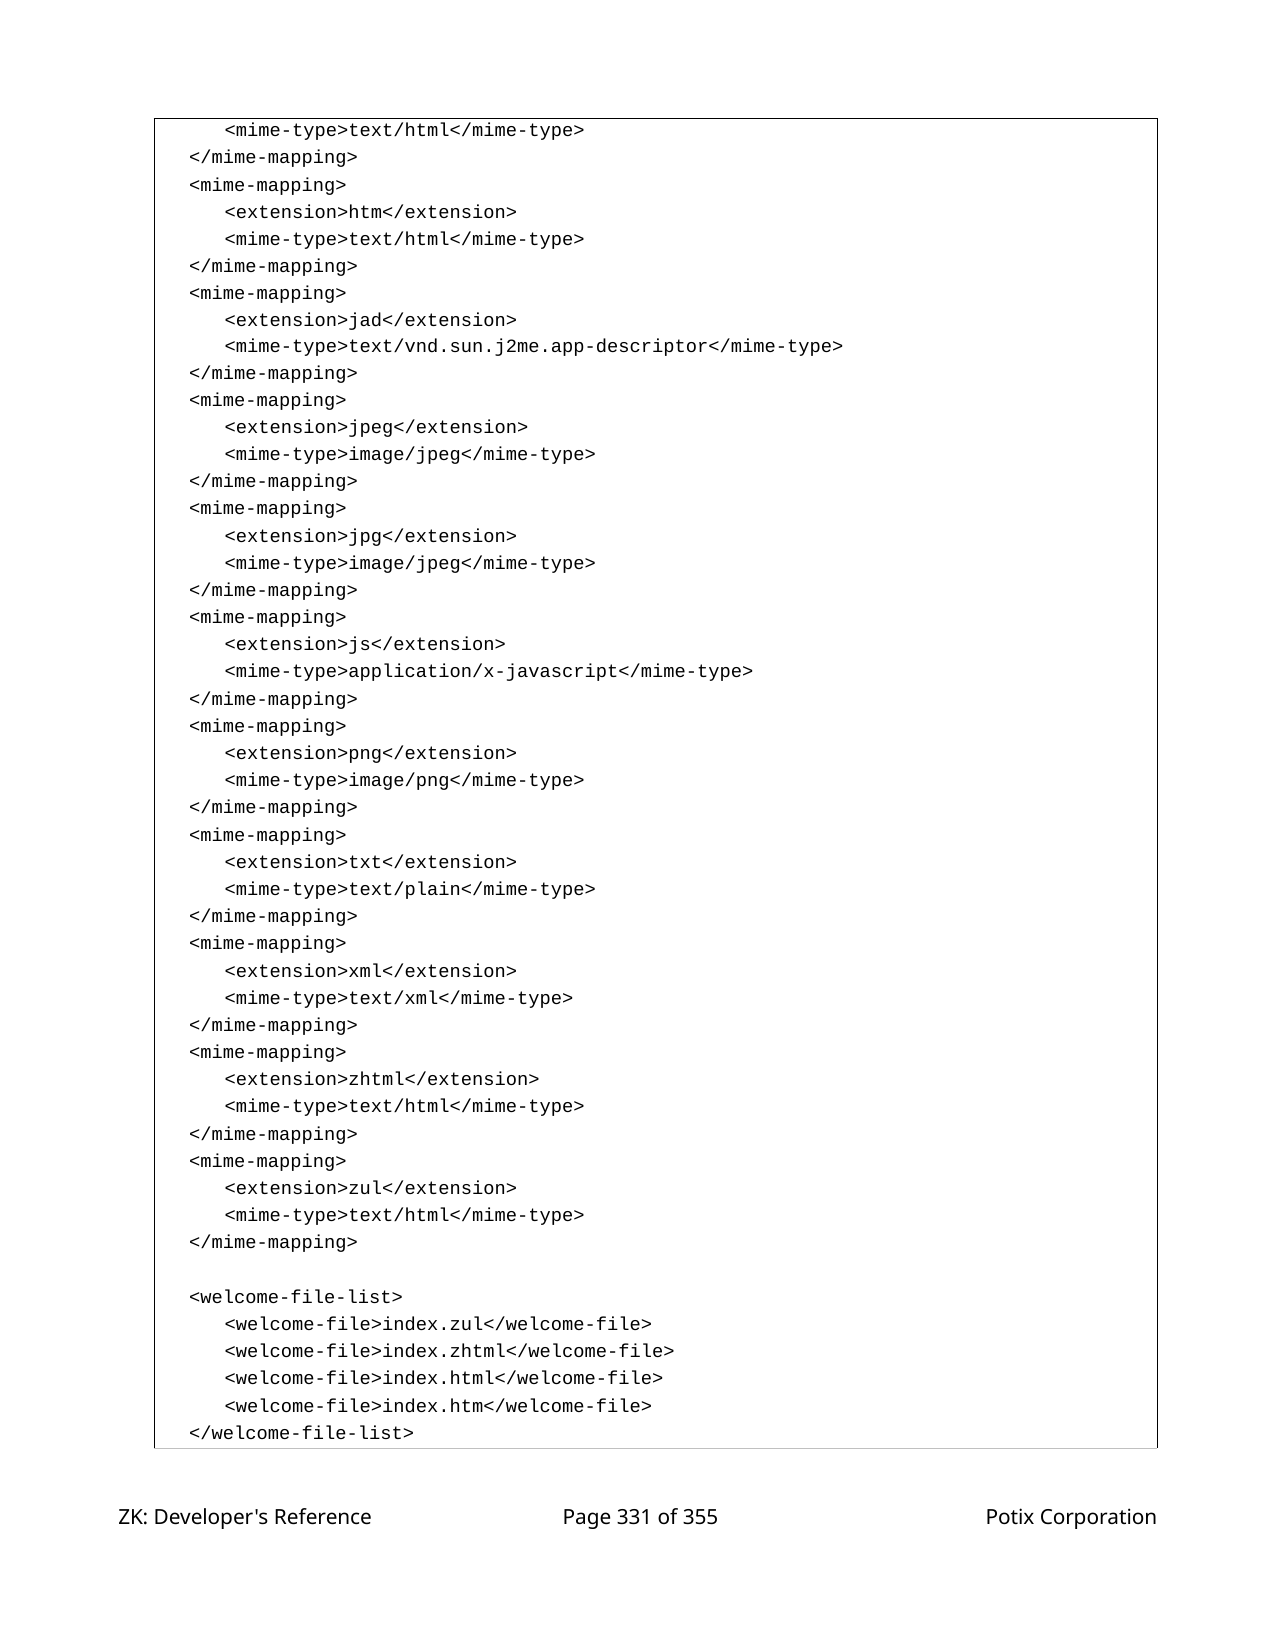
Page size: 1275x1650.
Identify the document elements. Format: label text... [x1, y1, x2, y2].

text <extension>js</extension> [155, 632, 1157, 656]
text </mime-mapping> [155, 578, 1157, 602]
text <mime-type>text/html</mime-type> [155, 227, 1157, 251]
text <welcome-file>index.html</welcome-file> [155, 1366, 1157, 1391]
text <mime-type>image/jpeg</mime-type> [155, 442, 1157, 466]
text <mime-mapping> [155, 172, 1157, 197]
text <welcome-file-list> [155, 1285, 1157, 1309]
text <extension>png</extension> [155, 741, 1157, 765]
text <extension>xml</extension> [155, 958, 1157, 983]
text <mime-mapping> <extension>jad</extension> <mime-type>text/vnd.sun.j2me.app-descriptor</mime-type> </mime-mapping> <mime-mapping> [155, 281, 1157, 412]
text <mime-type>text/html</mime-type> [155, 119, 1157, 142]
text <mime-type>application/x-javascript</mime-type> [155, 659, 1157, 684]
text <mime-mapping> [155, 1040, 1157, 1064]
text <extension>zhtml</extension> [155, 1067, 1157, 1091]
text <mime-mapping> [155, 714, 1157, 738]
text <mime-mapping> [155, 605, 1157, 629]
text <welcome-file>index.htm</welcome-file> [155, 1393, 1157, 1418]
text </mime-mapping> [155, 1122, 1157, 1146]
text <extension>htm</extension> [155, 200, 1157, 224]
text <extension>jpg</extension> [155, 523, 1157, 548]
text </mime-mapping> [155, 687, 1157, 711]
text </mime-mapping> [155, 254, 1157, 278]
text <mime-type>text/html</mime-type> [155, 1203, 1157, 1227]
text </mime-mapping> [155, 795, 1157, 819]
text </mime-mapping> [155, 145, 1157, 169]
text <extension>txt</extension> [155, 850, 1157, 874]
text <mime-type>image/jpeg</mime-type> [155, 551, 1157, 575]
text <extension>zul</extension> [155, 1176, 1157, 1200]
text <mime-mapping> [155, 1149, 1157, 1173]
text </welcome-file-list> [155, 1421, 1157, 1448]
text </mime-mapping> [155, 1230, 1157, 1254]
text <mime-mapping> [155, 931, 1157, 956]
text <mime-mapping> [155, 822, 1157, 847]
text </mime-mapping> [155, 469, 1157, 493]
text <mime-type>image/png</mime-type> [155, 768, 1157, 792]
text <welcome-file>index.zhtml</welcome-file> [155, 1339, 1157, 1363]
text <mime-type>text/html</mime-type> [155, 1094, 1157, 1119]
text </mime-mapping> [155, 1013, 1157, 1037]
text <mime-type>text/xml</mime-type> [155, 986, 1157, 1010]
text </mime-mapping> [155, 904, 1157, 928]
text <mime-type>text/plain</mime-type> [155, 877, 1157, 901]
text <extension>jpeg</extension> [155, 415, 1157, 439]
text <welcome-file>index.zul</welcome-file> [155, 1312, 1157, 1336]
text <mime-mapping> [155, 496, 1157, 521]
